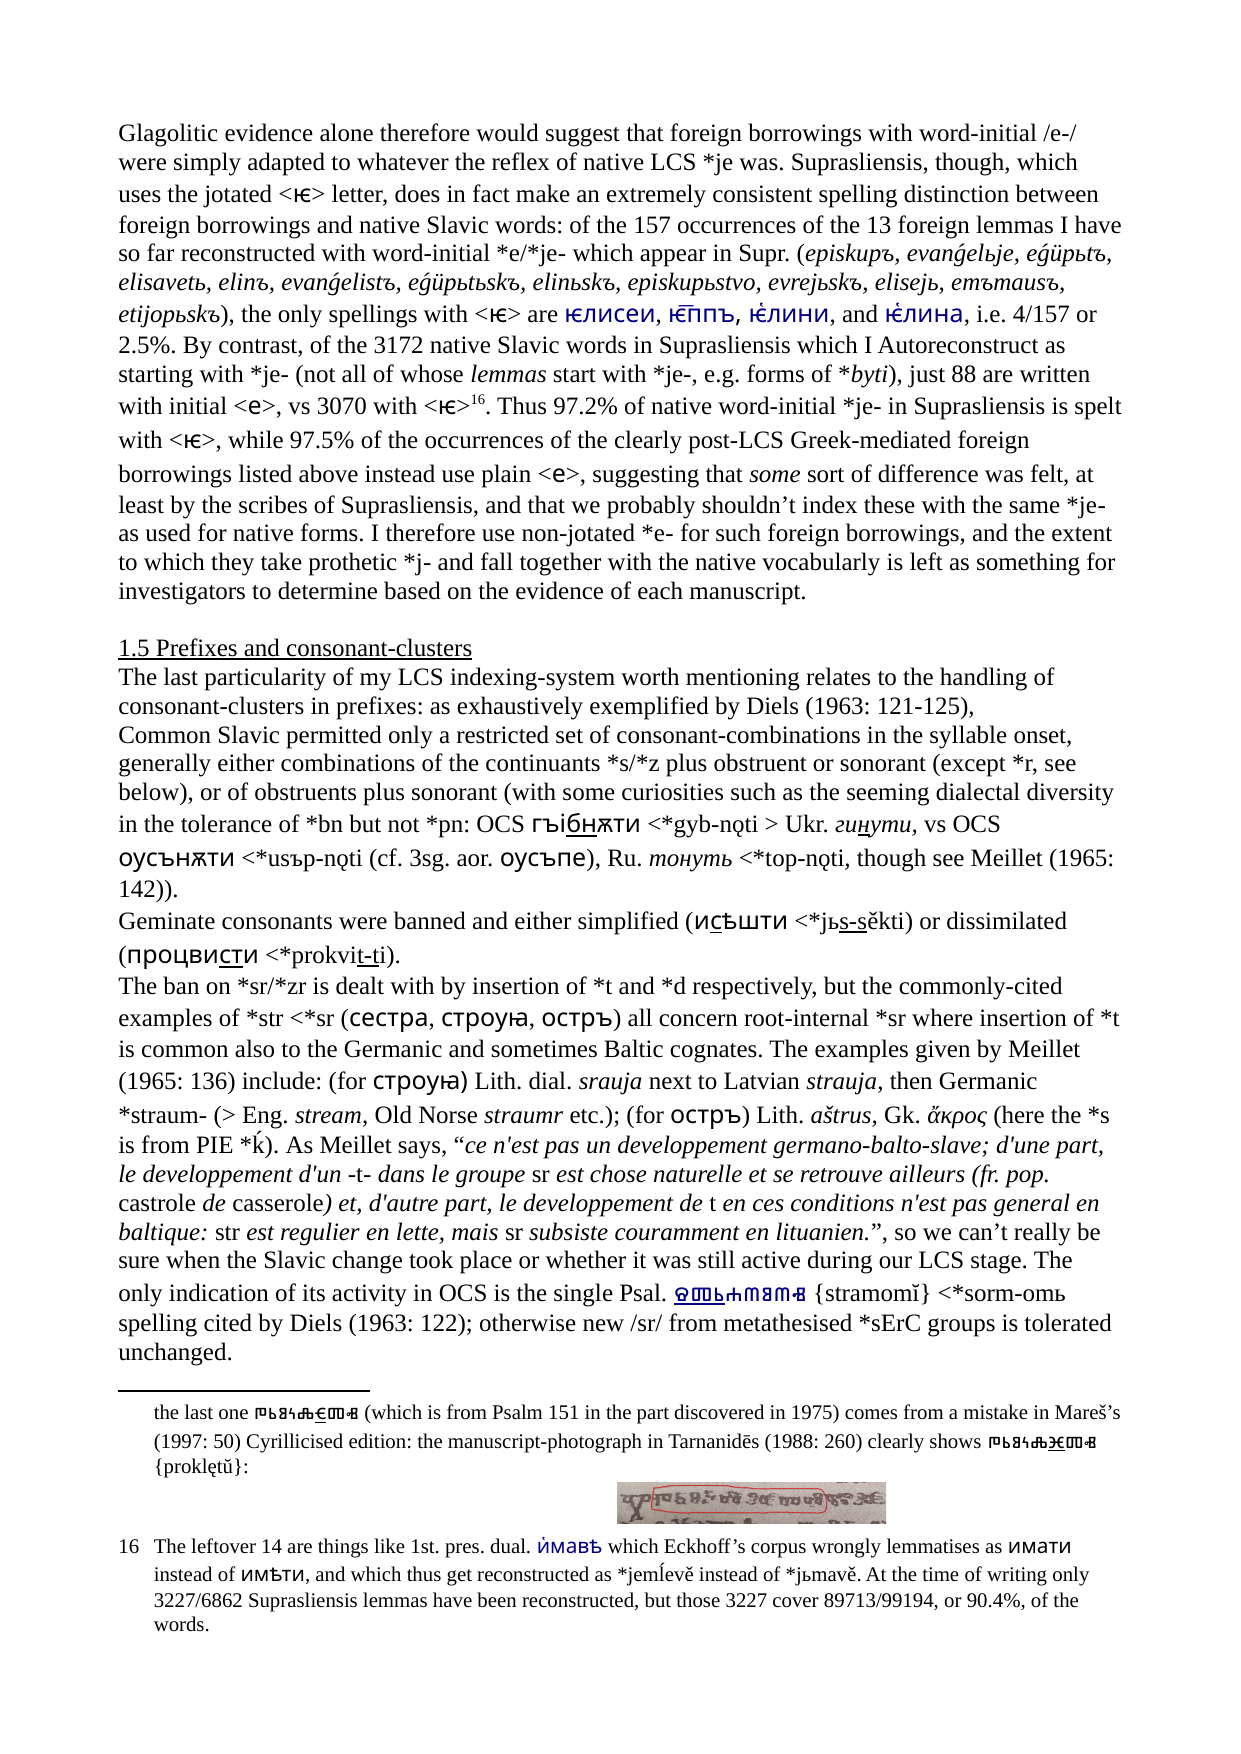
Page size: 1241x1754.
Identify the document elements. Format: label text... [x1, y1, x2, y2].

text 1.5 Prefixes and consonant-clusters [118, 633, 1122, 662]
text The ban on *sr/*zr is dealt with by insertion of *t and *d respectively, but the commonly-cited examples of *str <*sr (сестра, строуꙗ, остръ) all concern root-internal *sr where insertion of *t is common also to the Germanic and sometimes Baltic cognates. The examples given by Meillet (1965: 136) include: (for строуꙗ) Lith. dial. srauja next to Latvian strauja, then Germanic *straum‑ (> Eng. stream, Old Norse straumr etc.); (for остръ) Lith. aštrus, Gk. ἄκρος (here the *s is from PIE *ḱ). As Meillet says, “ce n'est pas un developpement germano-balto-slave; d'une part, le developpement d'un -t- dans le groupe sr est chose naturelle et se retrouve ailleurs (fr. pop. castrole de casserole) et, d'autre part, le developpement de t en ces conditions n'est pas general en baltique: str est regulier en lette, mais sr subsiste couramment en lituanien.”, so we can’t really be sure when the Slavic change took place or whether it was still active during our LCS stage. The only indication of its activity in OCS is the single Psal. ⱄⱅⱃⰰⰿⱁⰿⱐ {stramomĭ} <*sorm-omь spelling cited by Diels (1963: 122); otherwise new /sr/ from metathesised *sErC groups is tolerated unchanged. [118, 971, 1122, 1366]
picture [617, 1482, 887, 1524]
text Common Slavic permitted only a restricted set of consonant-combinations in the syllable onset, generally either combinations of the continuants *s/*z plus obstruent or sonorant (except *r, see below), or of obstruents plus sonorant (with some curiosities such as the seeming dialectal diversity in the tolerance of *bn but not *pn: OCS гъібнѫти <*gyb-nǫti > Ukr. гинути, vs OCS оусънѫти <*usъp-nǫti (cf. 3sg. aor. оусъпе), Ru. тонуть <*top‑nǫti, though see Meillet (1965: 142)). [118, 720, 1122, 903]
text The leftover 14 are things like 1st. pres. dual. и҅мавѣ which Eckhoff’s corpus wrongly lemmatises as имати instead of имѣти, and which thus get reconstructed as *jemĺevě instead of *jьmavě. At the time of writing only 3227/6862 Suprasliensis lemmas have been reconstructed, but those 3227 cover 89713/99194, or 90.4%, of the words. [118, 1531, 1122, 1636]
text the last one ⱂⱃⱁⰽⰾⱔⱅⱏ (which is from Psalm 151 in the part discovered in 1975) comes from a mistake in Mareš’s (1997: 50) Cyrillicised edition: the manuscript-photograph in Tarnanidēs (1988: 260) clearly shows ⱂⱃⱁⰽⰾⱗⱅⱏ {proklętŭ}: [118, 1397, 1122, 1478]
text Geminate consonants were banned and either simplified (исѣшти <*jьs-sěkti) or dissimilated (процвисти <*prokvit-ti). [118, 903, 1122, 971]
text The last particularity of my LCS indexing-system worth mentioning relates to the handling of consonant-clusters in prefixes: as exhaustively exemplified by Diels (1963: 121-125), [118, 662, 1122, 720]
text Glagolitic evidence alone therefore would suggest that foreign borrowings with word-initial /e-/ were simply adapted to whatever the reflex of native LCS *je was. Suprasliensis, though, which uses the jotated <ѥ> letter, does in fact make an extremely consistent spelling distinction between foreign borrowings and native Slavic words: of the 157 occurrences of the 13 foreign lemmas I have so far reconstructed with word-initial *e/*je‑ which appear in Supr. (episkupъ, evanǵelьje, eǵüpьtъ, elisavetь, elinъ, evanǵelistъ, eǵüpьtьskъ, elinьskъ, episkupьstvo, evrejьskъ, elisejь, emъmausъ, etijopьskъ), the only spellings with <ѥ> are ѥлисеи, ѥ͞ппъ, ѥ҅лини, and ѥ҅лина, i.e. 4/157 or 2.5%. By contrast, of the 3172 native Slavic words in Suprasliensis which I Autoreconstruct as starting with *je- (not all of whose lemmas start with *je-, e.g. forms of *byti), just 88 are written with initial <е>, vs 3070 with <ѥ>. Thus 97.2% of native word-initial *je‑ in Suprasliensis is spelt with <ѥ>, while 97.5% of the occurrences of the clearly post-LCS Greek-mediated foreign borrowings listed above instead use plain <е>, suggesting that some sort of difference was felt, at least by the scribes of Suprasliensis, and that we probably shouldn’t index these with the same *je‑ as used for native forms. I therefore use non-jotated *e‑ for such foreign borrowings, and the extent to which they take prothetic *j‑ and fall together with the native vocabularly is left as something for investigators to determine based on the evidence of each manuscript. [118, 118, 1122, 605]
